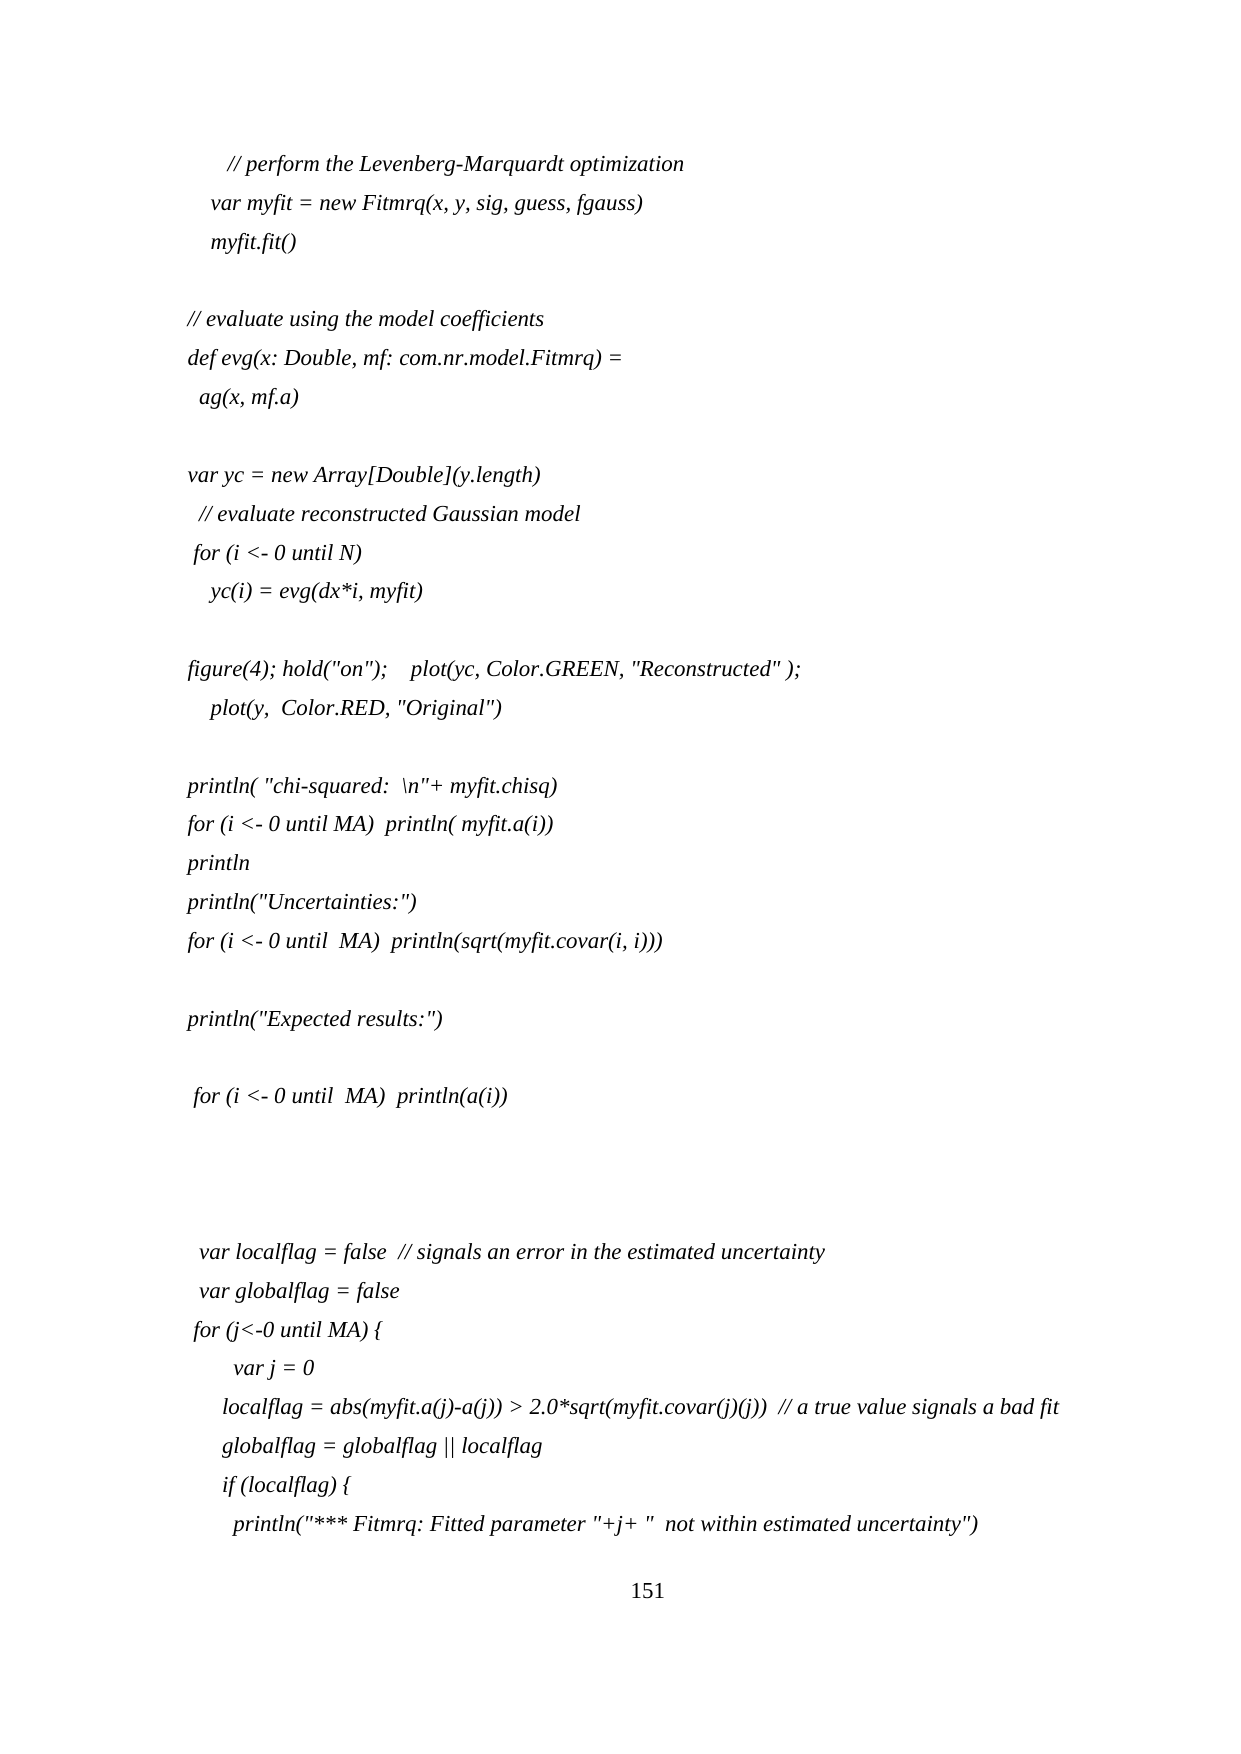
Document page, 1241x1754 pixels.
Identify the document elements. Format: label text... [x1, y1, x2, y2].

text plot(y, Color.RED, "Original") [187, 694, 1108, 720]
text ag(x, mf.a) [187, 383, 1108, 409]
text println [187, 849, 1108, 876]
text yc(i) = evg(dx*i, myfit) [187, 577, 1108, 604]
text var myfit = new Fitmrq(x, y, sig, guess, fgauss) [187, 189, 1108, 215]
text if (localflag) { [187, 1471, 1108, 1497]
text for (i <- 0 until N) [187, 538, 1108, 565]
text def evg(x: Double, mf: com.nr.model.Fitmrq) = [187, 344, 1108, 371]
text println("Uncertainties:") [187, 888, 1108, 914]
text globalflag = globalflag || localflag [187, 1432, 1108, 1458]
text for (j<-0 until MA) { [187, 1316, 1108, 1342]
text println("Expected results:") [187, 1005, 1108, 1031]
text println( "chi-squared: \n"+ myfit.chisq) [187, 772, 1108, 798]
text // evaluate reconstructed Gaussian model [187, 500, 1108, 526]
text for (i <- 0 until MA) println( myfit.a(i)) [187, 811, 1108, 837]
text localflag = abs(myfit.a(j)-a(j)) > 2.0*sqrt(myfit.covar(j)(j)) // a true value signals a bad fit [187, 1393, 1108, 1420]
text var localflag = false // signals an error in the estimated uncertainty [187, 1238, 1108, 1264]
text figure(4); hold("on"); plot(yc, Color.GREEN, "Reconstructed" ); [187, 655, 1108, 681]
text var globalflag = false [187, 1277, 1108, 1303]
text var j = 0 [187, 1354, 1108, 1381]
text myfit.fit() [187, 228, 1108, 254]
text for (i <- 0 until MA) println(sqrt(myfit.covar(i, i))) [187, 927, 1108, 953]
text // evaluate using the model coefficients [187, 305, 1108, 332]
text // perform the Levenberg-Marquardt optimization [187, 150, 1108, 176]
text println("*** Fitmrq: Fitted parameter "+j+ " not within estimated uncertainty") [187, 1510, 1108, 1536]
text var yc = new Array[Double](y.length) [187, 461, 1108, 487]
text for (i <- 0 until MA) println(a(i)) [187, 1082, 1108, 1109]
